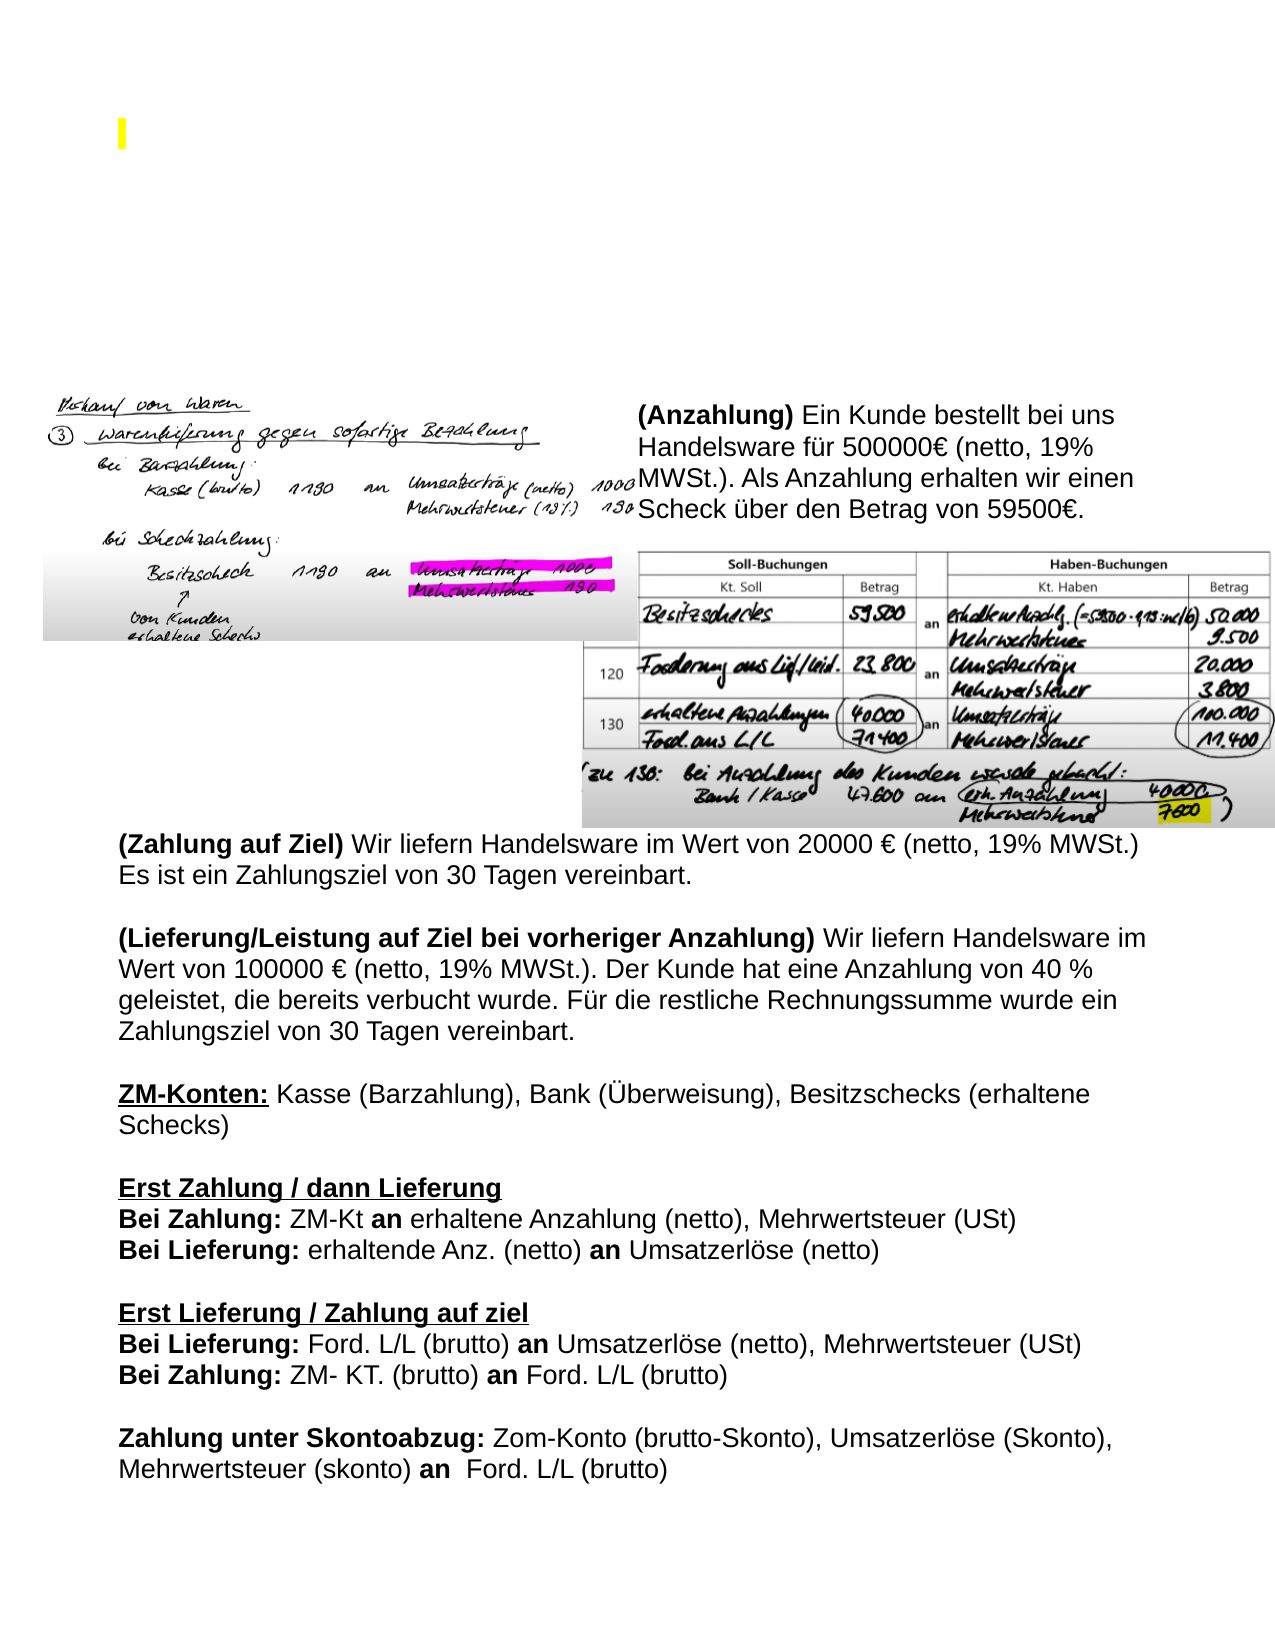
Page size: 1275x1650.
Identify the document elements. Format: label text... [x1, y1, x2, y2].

text Bei Zahlung: ZM- KT. (brutto) an Ford. L/L (brutto) [118, 1359, 1157, 1390]
text Zahlung unter Skontoabzug: Zom-Konto (brutto-Skonto), Umsatzerlöse (Skonto), Mehrwertsteuer (skonto) an Ford. L/L (brutto) [118, 1422, 1157, 1484]
text Bei Lieferung: Ford. L/L (brutto) an Umsatzerlöse (netto), Mehrwertsteuer (USt) [118, 1328, 1157, 1359]
text Bei Lieferung: erhaltende Anz. (netto) an Umsatzerlöse (netto) [118, 1234, 1157, 1265]
text (Lieferung/Leistung auf Ziel bei vorheriger Anzahlung) Wir liefern Handelsware im Wert von 100000 € (netto, 19% MWSt.). Der Kunde hat eine Anzahlung von 40 % geleistet, die bereits verbucht wurde. Für die restliche Rechnungssumme wurde ein Zahlungsziel von 30 Tagen vereinbart. [118, 922, 1157, 1047]
text Erst Lieferung / Zahlung auf ziel [118, 1297, 1157, 1328]
text Bei Zahlung: ZM-Kt an erhaltene Anzahlung (netto), Mehrwertsteuer (USt) [118, 1203, 1157, 1234]
text Erst Zahlung / dann Lieferung [118, 1172, 1157, 1203]
text (Zahlung auf Ziel) Wir liefern Handelsware im Wert von 20000 € (netto, 19% MWSt.) Es ist ein Zahlungsziel von 30 Tagen vereinbart. [118, 641, 1157, 890]
text (Anzahlung) Ein Kunde bestellt bei uns Handelsware für 500000€ (netto, 19% MWSt.). Als Anzahlung erhalten wir einen Scheck über den Betrag von 59500€. [638, 399, 1157, 524]
picture [42, 396, 1275, 828]
text ZM-Konten: Kasse (Barzahlung), Bank (Überweisung), Besitzschecks (erhaltene Schecks) [118, 1078, 1157, 1140]
